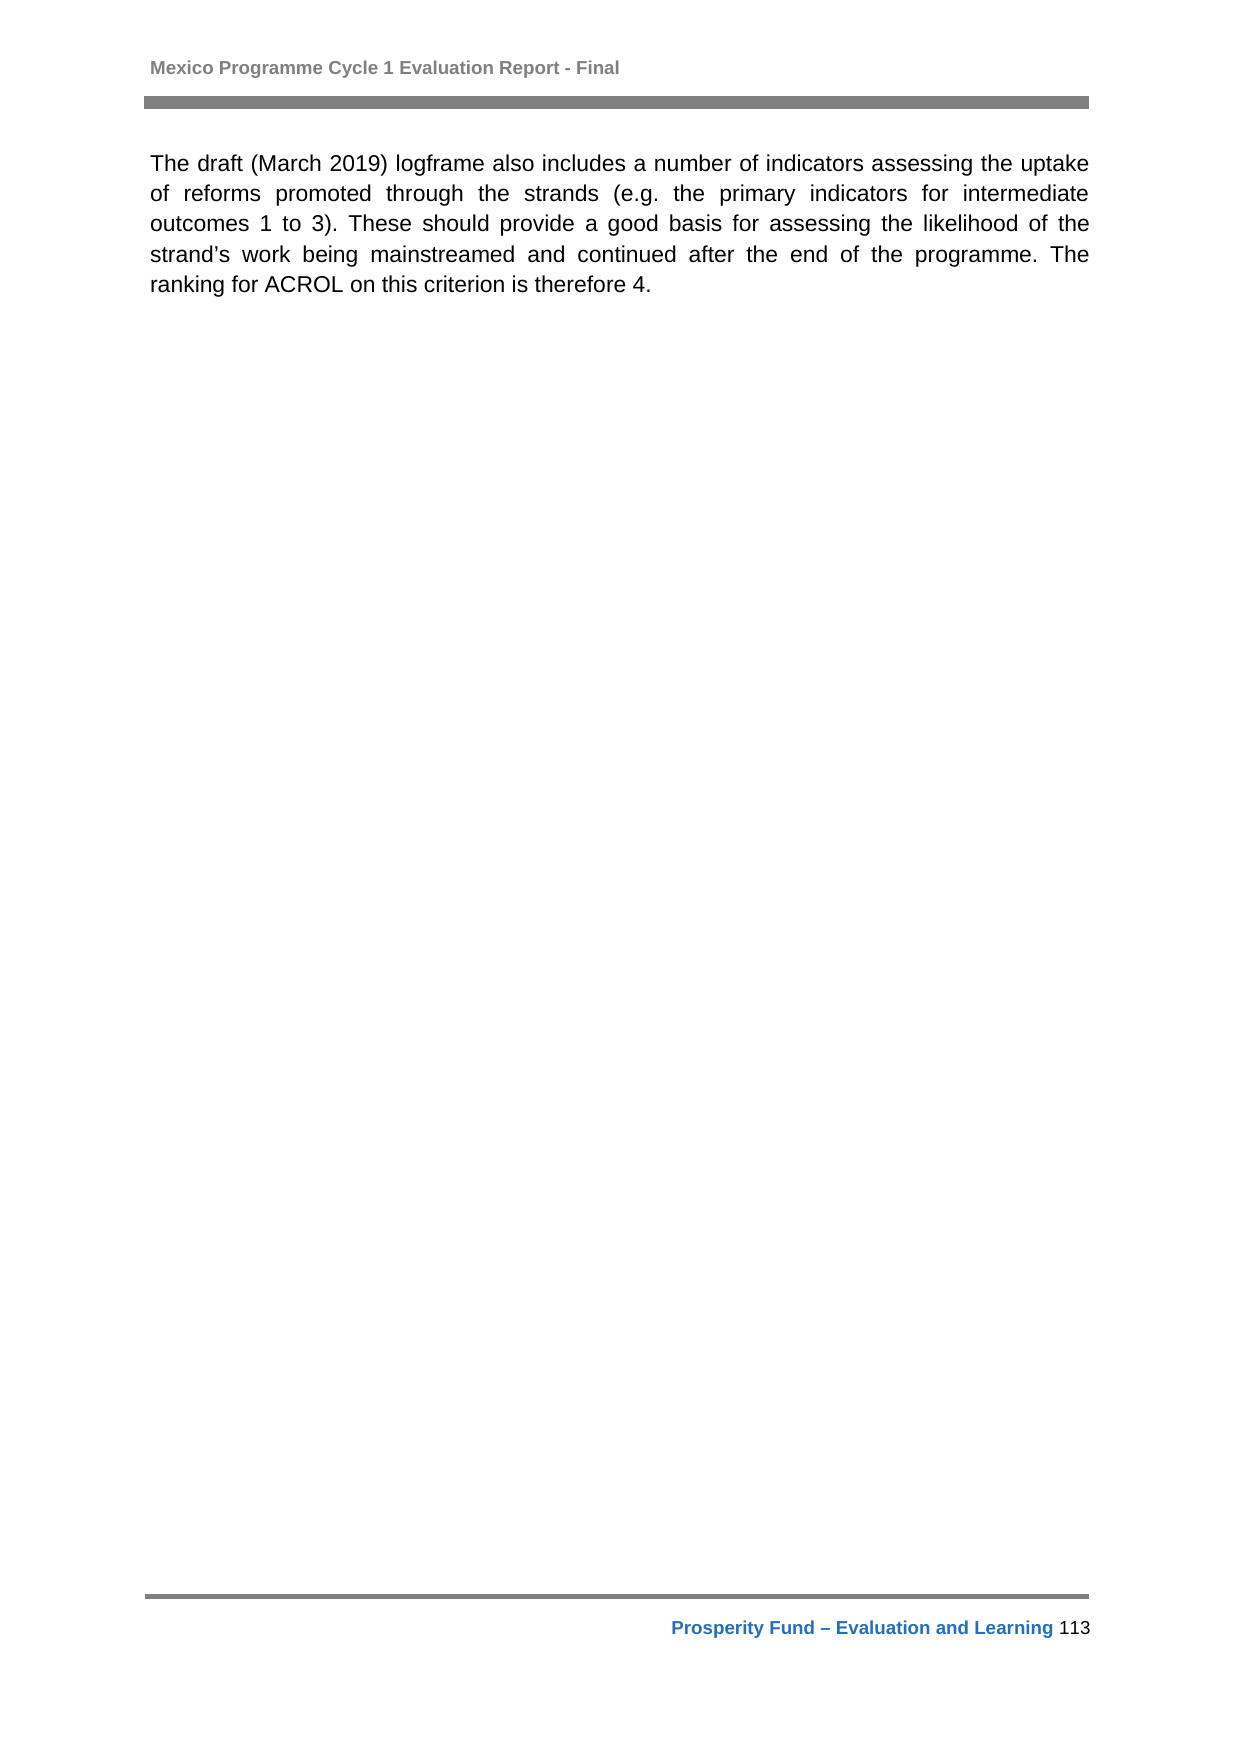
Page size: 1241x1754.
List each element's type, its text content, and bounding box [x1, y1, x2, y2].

text The draft (March 2019) logframe also includes a number of indicators assessing the uptake of reforms promoted through the strands (e.g. the primary indicators for intermediate outcomes 1 to 3). These should provide a good basis for assessing the likelihood of the strand’s work being mainstreamed and continued after the end of the programme. The ranking for ACROL on this criterion is therefore 4. [150, 150, 1090, 297]
